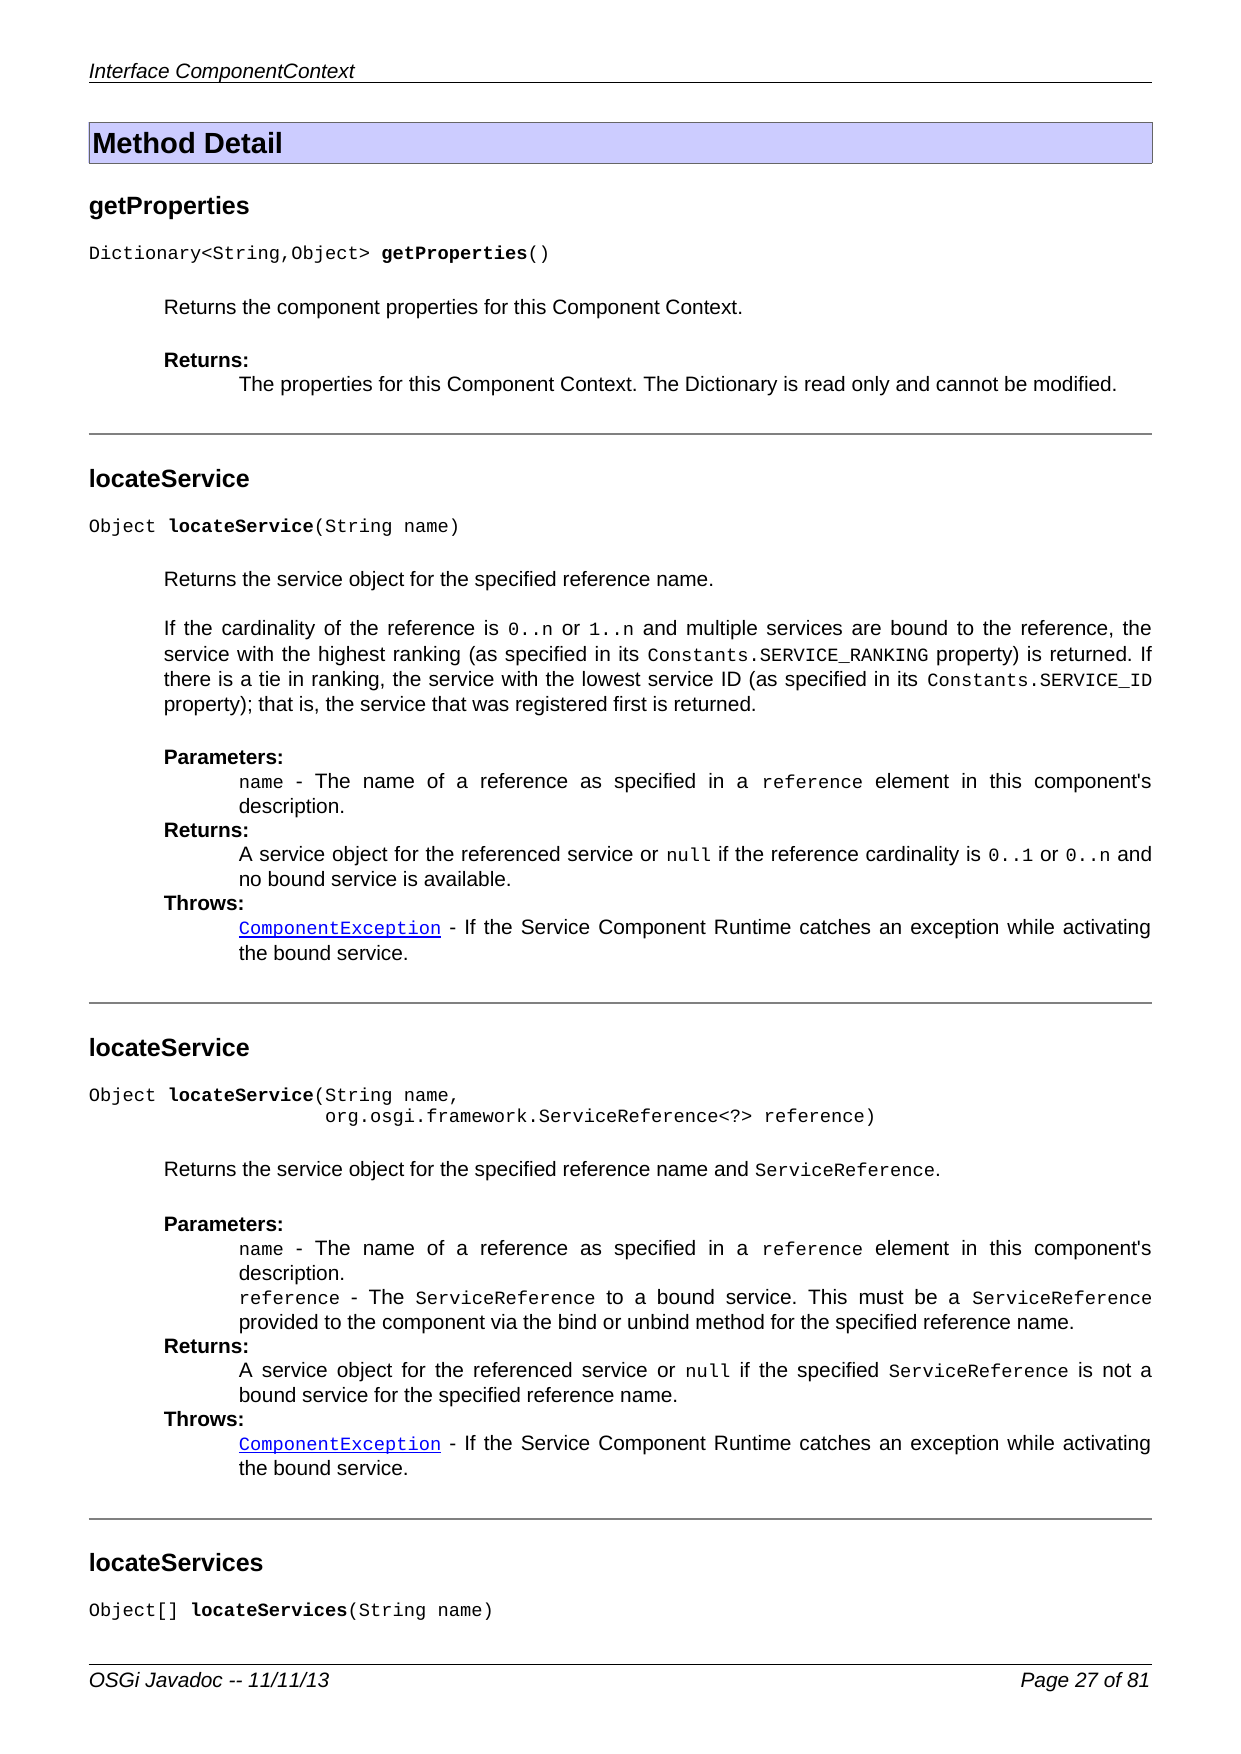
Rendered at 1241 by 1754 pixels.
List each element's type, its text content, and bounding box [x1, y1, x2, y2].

text name - The name of a reference as specified in a reference element in this component's description. [238, 1235, 1152, 1284]
text Returns the component properties for this Component Context. [163, 294, 1152, 318]
text Returns: [163, 348, 1152, 372]
text Object locateService(String name, org.osgi.framework.ServiceReference<?> reference) [88, 1085, 1152, 1128]
text name - The name of a reference as specified in a reference element in this component's description. [238, 769, 1152, 818]
text Dictionary<String,Object> getProperties() [88, 244, 1152, 265]
text Returns the service object for the specified reference name. [163, 567, 1152, 591]
text Object locateService(String name) [88, 517, 1152, 538]
text ComponentException - If the Service Component Runtime catches an exception while activating the bound service. [238, 1431, 1152, 1480]
text A service object for the referenced service or null if the specified ServiceReference is not a bound service for the specified reference name. [238, 1358, 1152, 1407]
text Returns: [163, 1334, 1152, 1358]
subtitle locateServices [88, 1548, 1152, 1577]
subtitle locateService [88, 1032, 1152, 1061]
text reference - The ServiceReference to a bound service. This must be a ServiceReference provided to the component via the bind or unbind method for the specified reference name. [238, 1284, 1152, 1334]
text Returns the service object for the specified reference name and ServiceReference. [163, 1157, 1152, 1182]
text Parameters: [163, 1211, 1152, 1235]
text A service object for the referenced service or null if the reference cardinality is 0..1 or 0..n and no bound service is available. [238, 842, 1152, 891]
subtitle getProperties [88, 191, 1152, 220]
text Throws: [163, 891, 1152, 915]
text If the cardinality of the reference is 0..n or 1..n and multiple services are bound to the reference, the service with the highest ranking (as specified in its Constants.SERVICE_RANKING property) is returned. If there is a tie in ranking, the service with the lowest service ID (as specified in its Constants.SERVICE_ID property); that is, the service that was registered first is returned. [163, 616, 1152, 716]
subtitle Method Detail [90, 123, 1152, 163]
subtitle locateService [88, 464, 1152, 493]
text ComponentException - If the Service Component Runtime catches an exception while activating the bound service. [238, 915, 1152, 964]
text Throws: [163, 1407, 1152, 1431]
text The properties for this Component Context. The Dictionary is read only and cannot be modified. [238, 372, 1152, 396]
text Object[] locateServices(String name) [88, 1601, 1152, 1622]
text Returns: [163, 818, 1152, 842]
text Parameters: [163, 745, 1152, 769]
